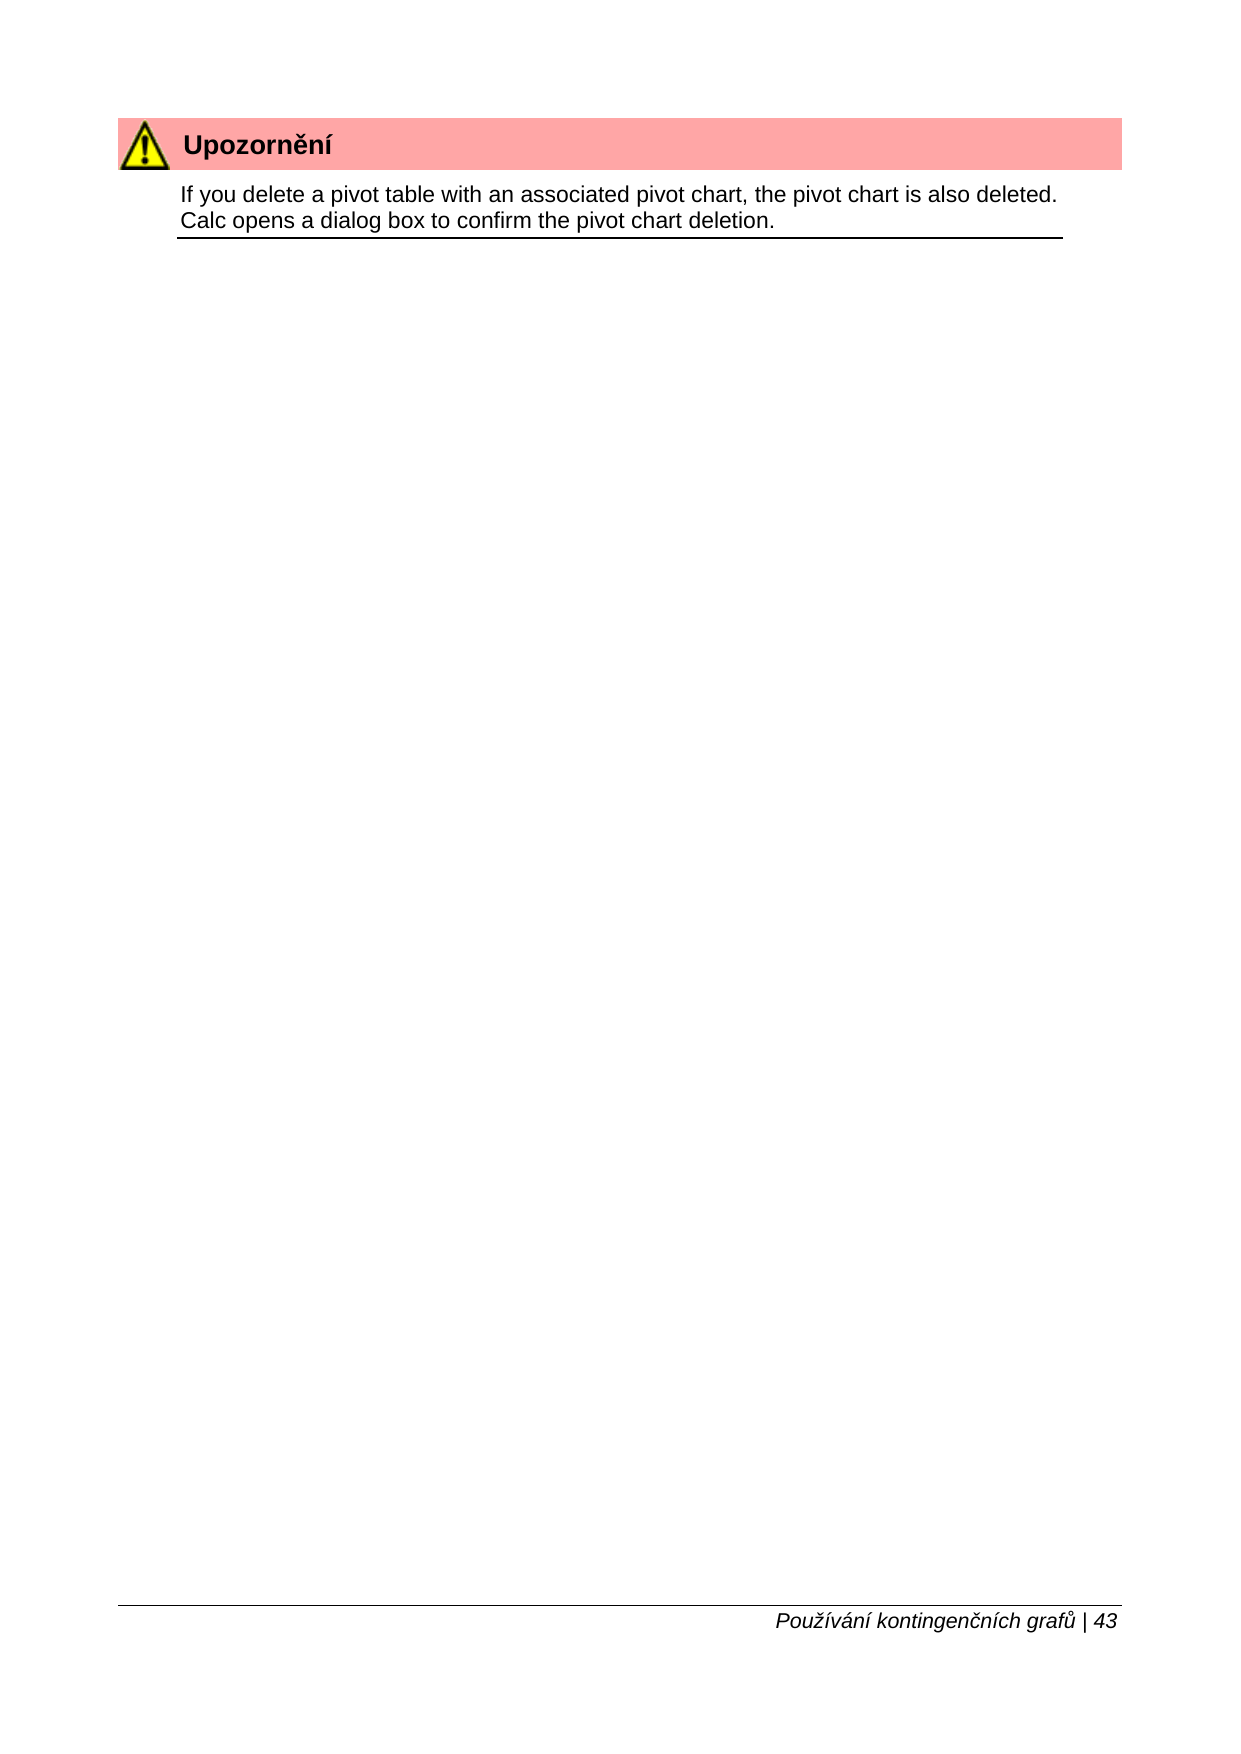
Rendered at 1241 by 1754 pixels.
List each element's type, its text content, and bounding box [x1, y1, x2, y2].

text If you delete a pivot table with an associated pivot chart, the pivot chart is also deleted. Calc opens a dialog box to confirm the pivot chart deletion. [177, 178, 1063, 237]
subtitle Upozornění [118, 118, 1122, 170]
picture [119, 119, 170, 170]
